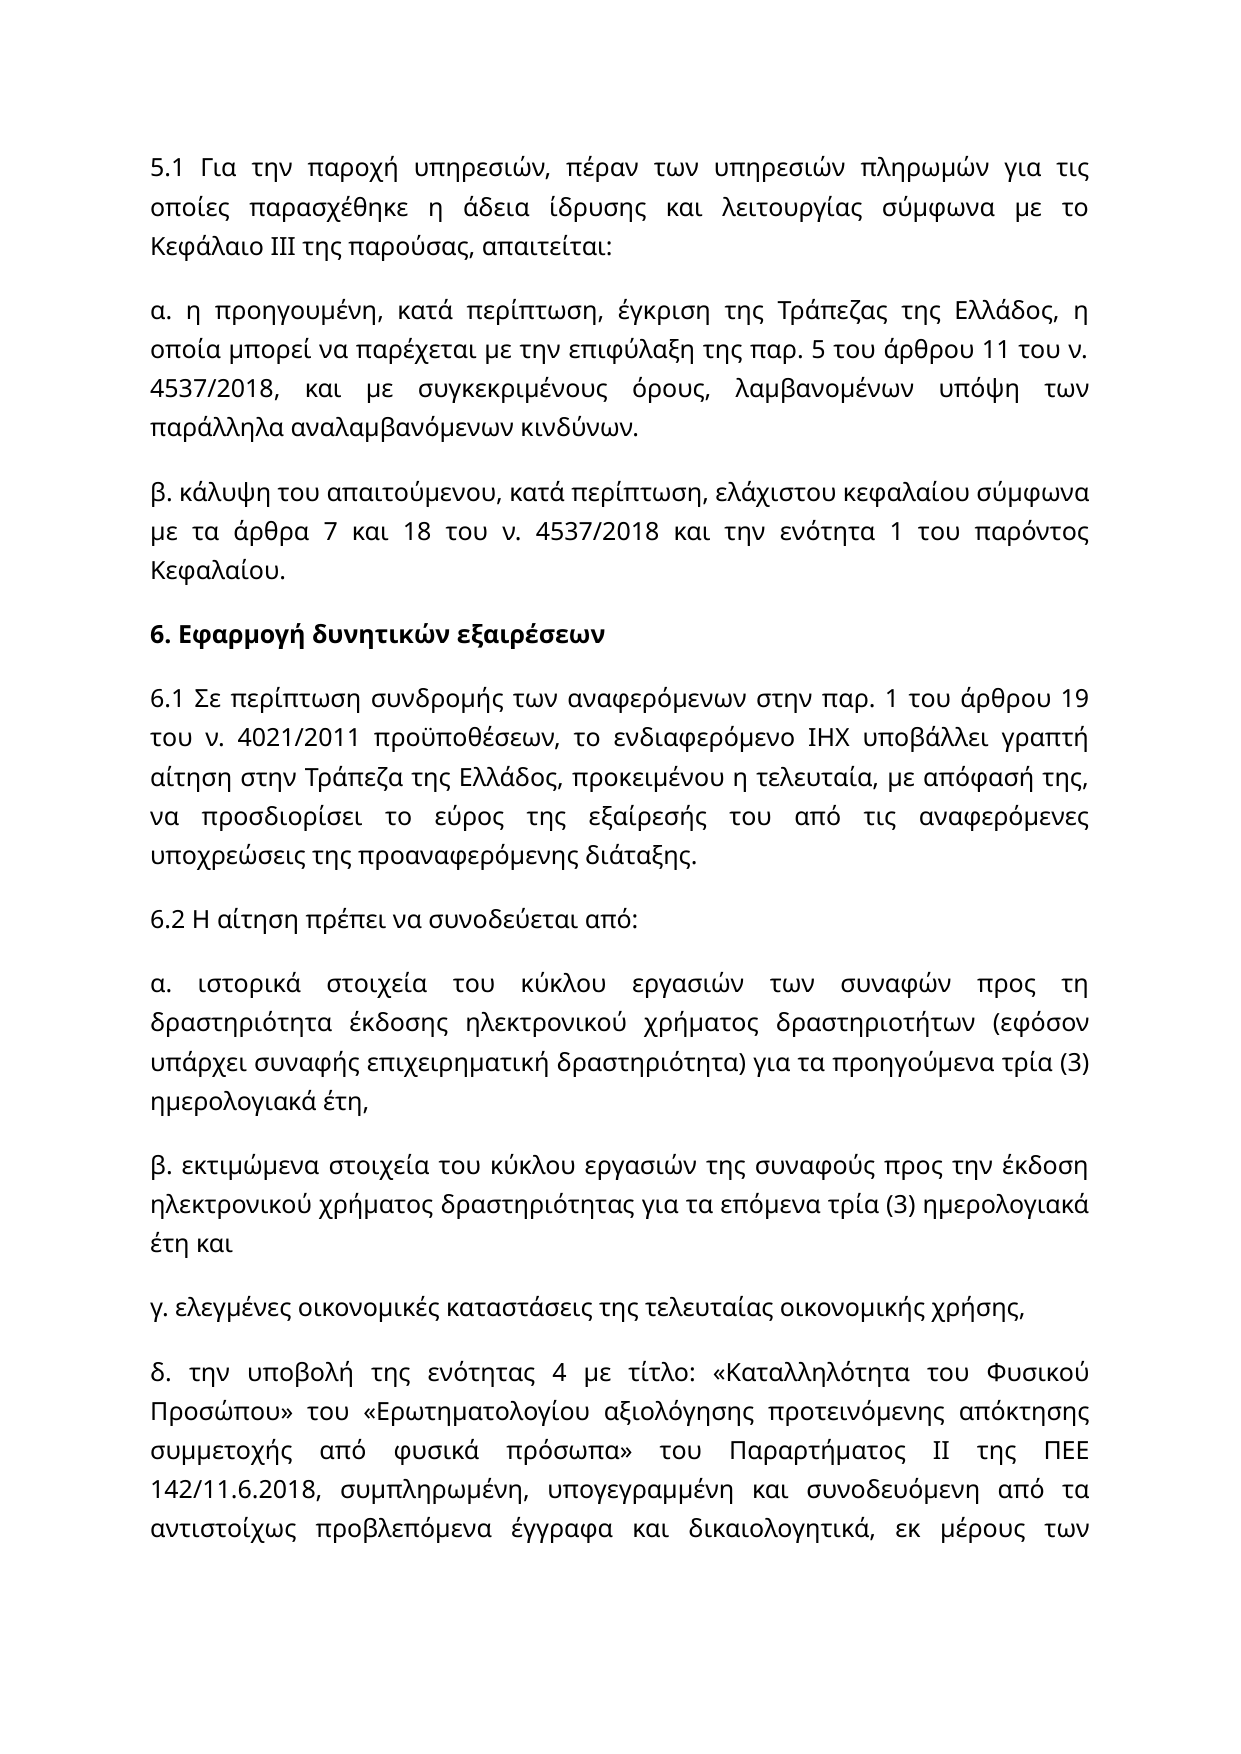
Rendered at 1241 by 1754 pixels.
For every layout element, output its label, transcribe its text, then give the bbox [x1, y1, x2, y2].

text α. η προηγουμένη, κατά περίπτωση, έγκριση της Τράπεζας της Ελλάδος, η οποία μπορεί να παρέχεται με την επιφύλαξη της παρ. 5 του άρθρου 11 του ν. 4537/2018, και με συγκεκριμένους όρους, λαμβανομένων υπόψη των παράλληλα αναλαμβανόμενων κινδύνων. [150, 292, 1090, 444]
text α. ιστορικά στοιχεία του κύκλου εργασιών των συναφών προς τη δραστηριότητα έκδοσης ηλεκτρονικού χρήματος δραστηριοτήτων (εφόσον υπάρχει συναφής επιχειρηματική δραστηριότητα) για τα προηγούμενα τρία (3) ημερολογιακά έτη, [150, 966, 1090, 1117]
text 6.1 Σε περίπτωση συνδρομής των αναφερόμενων στην παρ. 1 του άρθρου 19 του ν. 4021/2011 προϋποθέσεων, το ενδιαφερόμενο ΙΗΧ υποβάλλει γραπτή αίτηση στην Τράπεζα της Ελλάδος, προκειμένου η τελευταία, με απόφασή της, να προσδιορίσει το εύρος της εξαίρεσής του από τις αναφερόμενες υποχρεώσεις της προαναφερόμενης διάταξης. [150, 681, 1090, 872]
text 6.2 Η αίτηση πρέπει να συνοδεύεται από: [150, 902, 1090, 936]
text δ. την υποβολή της ενότητας 4 με τίτλο: «Καταλληλότητα του Φυσικού Προσώπου» του «Ερωτηματολογίου αξιολόγησης προτεινόμενης απόκτησης συμμετοχής από φυσικά πρόσωπα» του Παραρτήματος ΙΙ της ΠΕΕ 142/11.6.2018, συμπληρωμένη, υπογεγραμμένη και συνοδευόμενη από τα αντιστοίχως προβλεπόμενα έγγραφα και δικαιολογητικά, εκ μέρους των [150, 1354, 1090, 1545]
text 5.1 Για την παροχή υπηρεσιών, πέραν των υπηρεσιών πληρωμών για τις οποίες παρασχέθηκε η άδεια ίδρυσης και λειτουργίας σύμφωνα με το Κεφάλαιο ΙΙΙ της παρούσας, απαιτείται: [150, 150, 1090, 262]
text γ. ελεγμένες οικονομικές καταστάσεις της τελευταίας οικονομικής χρήσης, [150, 1290, 1090, 1324]
text β. εκτιμώμενα στοιχεία του κύκλου εργασιών της συναφούς προς την έκδοση ηλεκτρονικού χρήματος δραστηριότητας για τα επόμενα τρία (3) ημερολογιακά έτη και [150, 1147, 1090, 1260]
text 6. Εφαρμογή δυνητικών εξαιρέσεων [150, 617, 1090, 651]
text β. κάλυψη του απαιτούμενου, κατά περίπτωση, ελάχιστου κεφαλαίου σύμφωνα με τα άρθρα 7 και 18 του ν. 4537/2018 και την ενότητα 1 του παρόντος Κεφαλαίου. [150, 474, 1090, 587]
